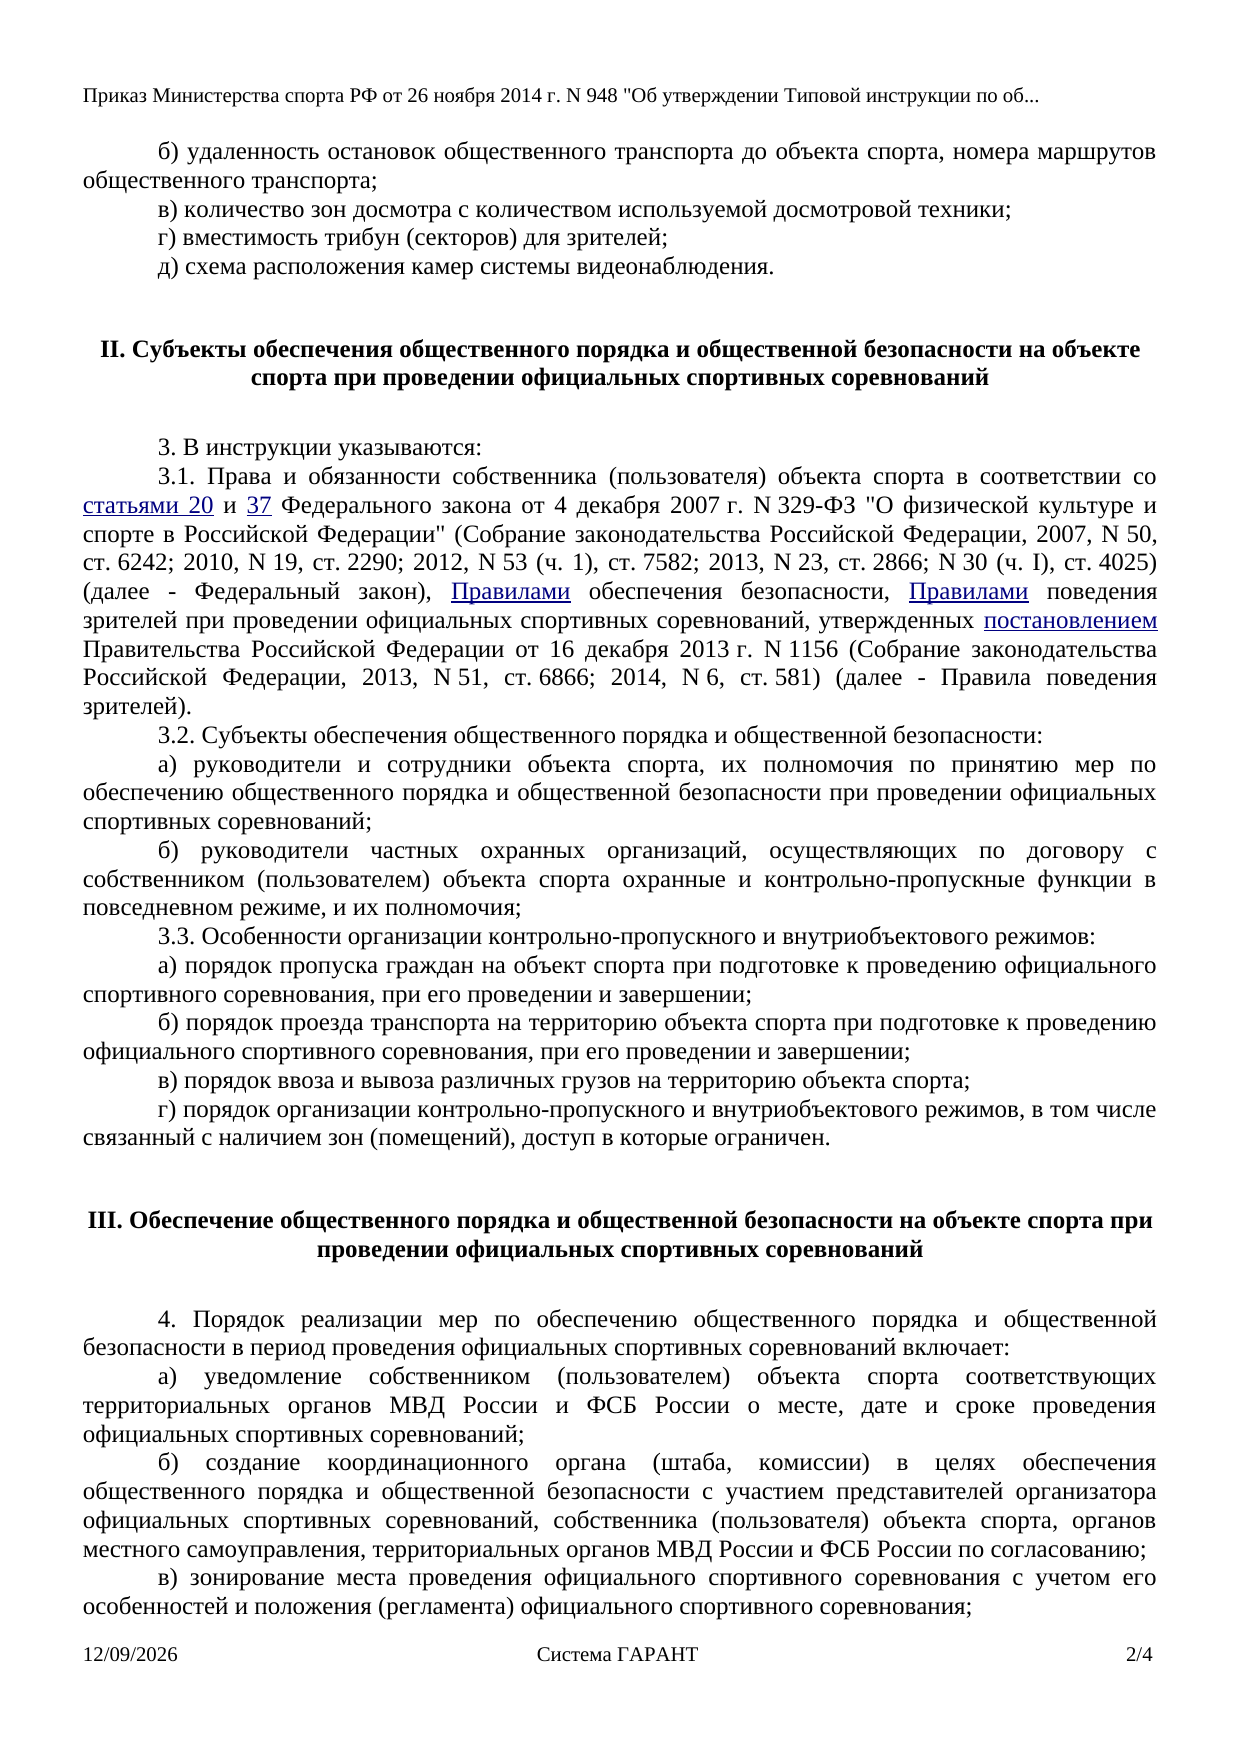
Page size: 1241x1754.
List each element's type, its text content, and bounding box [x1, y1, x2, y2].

text б) руководители частных охранных организаций, осуществляющих по договору с собственником (пользователем) объекта спорта охранные и контрольно-пропускные функции в повседневном режиме, и их полномочия; [83, 835, 1157, 921]
subtitle II. Субъекты обеспечения общественного порядка и общественной безопасности на объекте спорта при проведении официальных спортивных соревнований [83, 334, 1157, 391]
text д) схема расположения камер системы видеонаблюдения. [83, 251, 1157, 280]
text а) руководители и сотрудники объекта спорта, их полномочия по принятию мер по обеспечению общественного порядка и общественной безопасности при проведении официальных спортивных соревнований; [83, 749, 1157, 835]
subtitle III. Обеспечение общественного порядка и общественной безопасности на объекте спорта при проведении официальных спортивных соревнований [83, 1205, 1157, 1262]
text б) порядок проезда транспорта на территорию объекта спорта при подготовке к проведению официального спортивного соревнования, при его проведении и завершении; [83, 1007, 1157, 1065]
text 3.2. Субъекты обеспечения общественного порядка и общественной безопасности: [83, 720, 1157, 749]
text г) порядок организации контрольно-пропускного и внутриобъектового режимов, в том числе связанный с наличием зон (помещений), доступ в которые ограничен. [83, 1094, 1157, 1151]
text б) удаленность остановок общественного транспорта до объекта спорта, номера маршрутов общественного транспорта; [83, 136, 1157, 194]
text 3.1. Права и обязанности собственника (пользователя) объекта спорта в соответствии со статьями 20 и 37 Федерального закона от 4 декабря 2007 г. N 329-ФЗ "О физической культуре и спорте в Российской Федерации" (Собрание законодательства Российской Федерации, 2007, N 50, ст. 6242; 2010, N 19, ст. 2290; 2012, N 53 (ч. 1), ст. 7582; 2013, N 23, ст. 2866; N 30 (ч. I), ст. 4025) (далее - Федеральный закон), Правилами обеспечения безопасности, Правилами поведения зрителей при проведении официальных спортивных соревнований, утвержденных постановлением Правительства Российской Федерации от 16 декабря 2013 г. N 1156 (Собрание законодательства Российской Федерации, 2013, N 51, ст. 6866; 2014, N 6, ст. 581) (далее - Правила поведения зрителей). [83, 461, 1157, 720]
text 3.3. Особенности организации контрольно-пропускного и внутриобъектового режимов: [83, 921, 1157, 950]
text а) порядок пропуска граждан на объект спорта при подготовке к проведению официального спортивного соревнования, при его проведении и завершении; [83, 950, 1157, 1007]
text в) зонирование места проведения официального спортивного соревнования с учетом его особенностей и положения (регламента) официального спортивного соревнования; [83, 1562, 1157, 1620]
text г) вместимость трибун (секторов) для зрителей; [83, 222, 1157, 251]
text б) создание координационного органа (штаба, комиссии) в целях обеспечения общественного порядка и общественной безопасности с участием представителей организатора официальных спортивных соревнований, собственника (пользователя) объекта спорта, органов местного самоуправления, территориальных органов МВД России и ФСБ России по согласованию; [83, 1447, 1157, 1562]
text в) порядок ввоза и вывоза различных грузов на территорию объекта спорта; [83, 1065, 1157, 1094]
text в) количество зон досмотра с количеством используемой досмотровой техники; [83, 194, 1157, 222]
text а) уведомление собственником (пользователем) объекта спорта соответствующих территориальных органов МВД России и ФСБ России о месте, дате и сроке проведения официальных спортивных соревнований; [83, 1361, 1157, 1447]
text 3. В инструкции указываются: [83, 432, 1157, 461]
text 4. Порядок реализации мер по обеспечению общественного порядка и общественной безопасности в период проведения официальных спортивных соревнований включает: [83, 1304, 1157, 1361]
